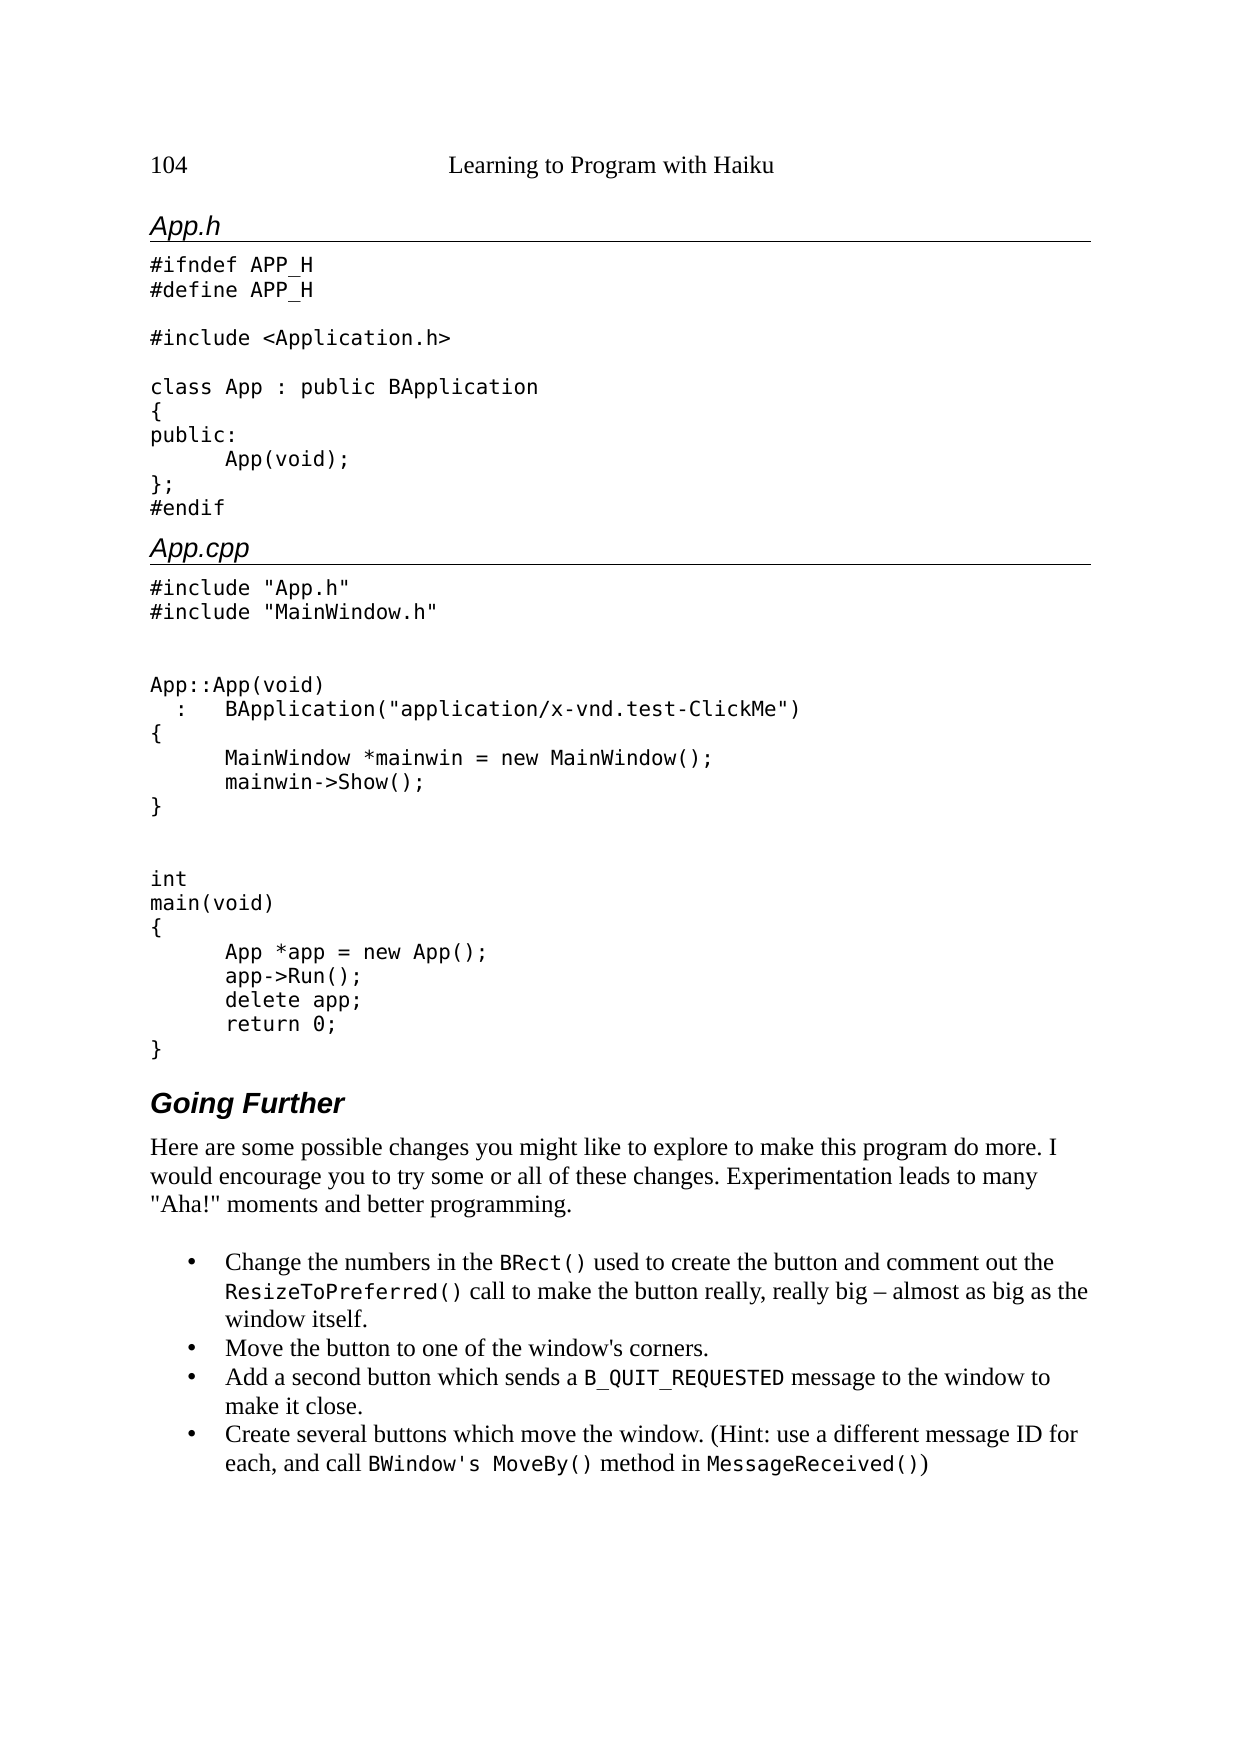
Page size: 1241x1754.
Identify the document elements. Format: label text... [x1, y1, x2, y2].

list Move the button to one of the window's corners. [187, 1333, 1091, 1362]
text } [150, 794, 1091, 818]
text { [150, 915, 1091, 940]
text delete app; [150, 988, 1091, 1012]
text int [150, 867, 1091, 891]
subtitle Going Further [150, 1086, 1091, 1119]
list Change the numbers in the BRect() used to create the button and comment out the ResizeToPreferred() call to make the button really, really big – almost as big as the window itself. [187, 1247, 1091, 1333]
text mainwin->Show(); [150, 770, 1091, 794]
text class App : public BApplication [150, 375, 1091, 399]
subtitle App.cpp [150, 532, 1091, 564]
text MainWindow *mainwin = new MainWindow(); [150, 746, 1091, 770]
text return 0; [150, 1012, 1091, 1037]
text app->Run(); [150, 964, 1091, 988]
subtitle App.h [150, 210, 1091, 241]
text #ifndef APP_H [150, 253, 1091, 278]
text #include "App.h" [150, 576, 1091, 600]
text #endif [150, 496, 1091, 520]
text #define APP_H [150, 278, 1091, 302]
text { [150, 399, 1091, 423]
text App(void); [150, 447, 1091, 472]
text public: [150, 423, 1091, 447]
text } [150, 1037, 1091, 1061]
text #include <Application.h> [150, 326, 1091, 350]
text { [150, 721, 1091, 746]
list Add a second button which sends a B_QUIT_REQUESTED message to the window to make it close. [187, 1362, 1091, 1419]
text #include "MainWindow.h" [150, 600, 1091, 624]
text : BApplication("application/x-vnd.test-ClickMe") [150, 697, 1091, 721]
text App::App(void) [150, 673, 1091, 697]
text }; [150, 472, 1091, 496]
text App *app = new App(); [150, 940, 1091, 964]
list Create several buttons which move the window. (Hint: use a different message ID for each, and call BWindow's MoveBy() method in MessageReceived()) [187, 1419, 1091, 1477]
text Here are some possible changes you might like to explore to make this program do more. I would encourage you to try some or all of these changes. Experimentation leads to many "Aha!" moments and better programming. [150, 1132, 1091, 1218]
text main(void) [150, 891, 1091, 915]
